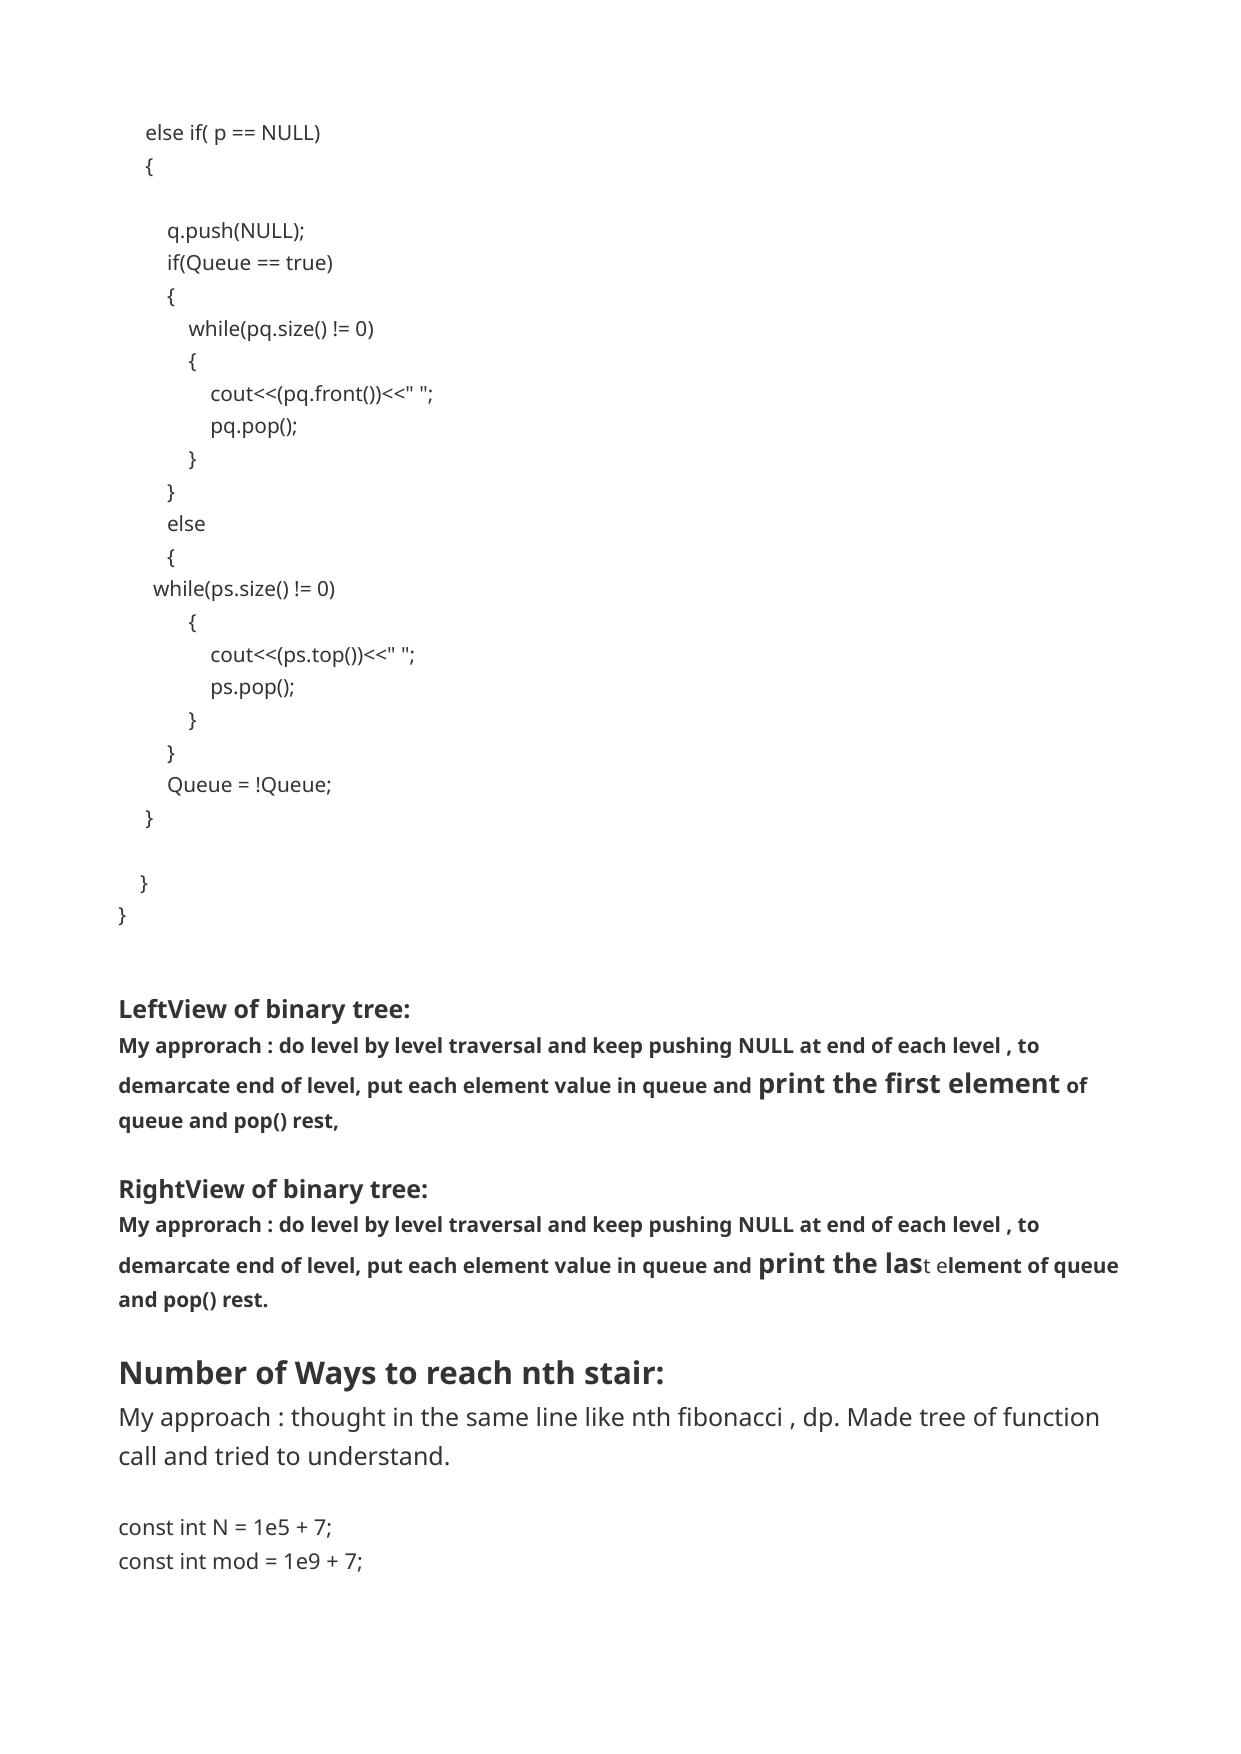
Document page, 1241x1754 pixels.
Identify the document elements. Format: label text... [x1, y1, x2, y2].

text } [118, 803, 1122, 831]
text cout<<(pq.front())<<" "; [118, 379, 1122, 407]
text } [118, 705, 1122, 733]
text { [118, 281, 1122, 309]
text { [118, 542, 1122, 570]
text LeftView of binary tree: [118, 992, 1122, 1026]
text { [118, 607, 1122, 636]
text } [118, 477, 1122, 505]
text ps.pop(); [118, 672, 1122, 701]
text Queue = !Queue; [118, 770, 1122, 799]
text Number of Ways to reach nth stair: [118, 1351, 1122, 1393]
text My approrach : do level by level traversal and keep pushing NULL at end of each level , to demarcate end of level, put each element value in queue and print the last element of queue and pop() rest. [118, 1210, 1122, 1314]
text while(pq.size() != 0) [118, 314, 1122, 342]
text } [118, 738, 1122, 766]
text } [118, 901, 1122, 929]
text while(ps.size() != 0) [118, 574, 1122, 603]
text const int N = 1e5 + 7; [118, 1512, 1122, 1542]
text const int mod = 1e9 + 7; [118, 1546, 1122, 1576]
text } [118, 868, 1122, 896]
text My approrach : do level by level traversal and keep pushing NULL at end of each level , to demarcate end of level, put each element value in queue and print the first element of queue and pop() rest, [118, 1031, 1122, 1134]
text q.push(NULL); [118, 216, 1122, 244]
text else if( p == NULL) [118, 118, 1122, 147]
text cout<<(ps.top())<<" "; [118, 640, 1122, 668]
text if(Queue == true) [118, 248, 1122, 277]
text My approach : thought in the same line like nth fibonacci , dp. Made tree of function call and tried to understand. [118, 1399, 1122, 1473]
text } [118, 444, 1122, 473]
text { [118, 346, 1122, 375]
text pq.pop(); [118, 412, 1122, 440]
text RightView of binary tree: [118, 1171, 1122, 1205]
text { [118, 151, 1122, 179]
text else [118, 509, 1122, 538]
